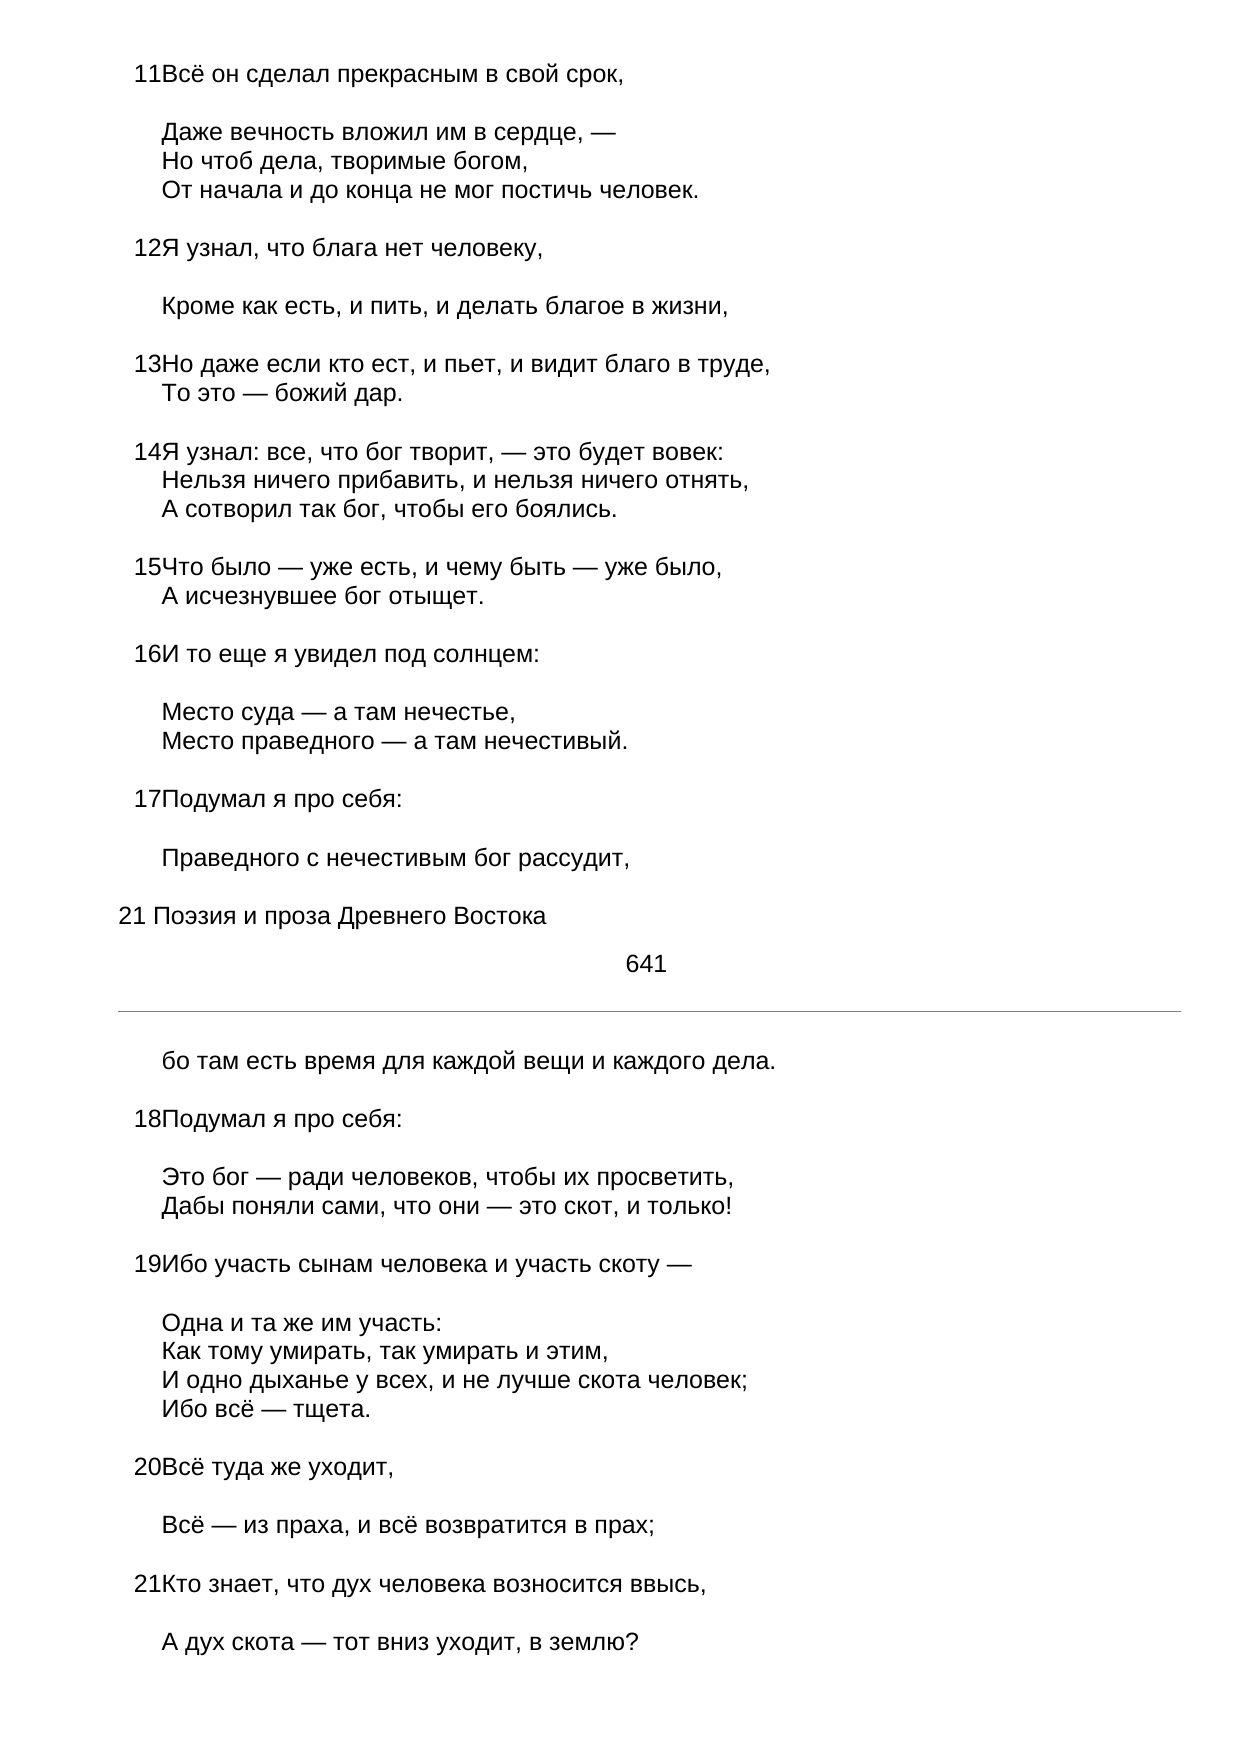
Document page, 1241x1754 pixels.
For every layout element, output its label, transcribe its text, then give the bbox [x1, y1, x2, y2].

table_header [118, 1046, 161, 1104]
table_cell 20 [118, 1452, 161, 1510]
table_cell 19 [118, 1249, 161, 1308]
table_cell [118, 843, 161, 901]
table_cell 17 [118, 784, 161, 843]
table_cell 14 [118, 436, 161, 552]
table_header бо там есть время для каждой вещи и каждого дела. [161, 1046, 901, 1104]
table_cell 13 [118, 350, 161, 436]
table_cell Подумал я про себя: [161, 784, 867, 843]
table_cell 12 [118, 233, 161, 291]
table_cell Праведного с нечестивым бог рассудит, [161, 843, 867, 901]
table_cell Ибо участь сынам человека и участь скоту — [161, 1249, 901, 1308]
table_cell Место суда — а там нечестье, Место праведного — а там нечестивый. [161, 698, 867, 784]
table_cell И то еще я увидел под солнцем: [161, 639, 867, 697]
table_cell 21 [118, 1569, 161, 1627]
table_cell Даже вечность вложил им в сердце, — Но чтоб дела, творимые богом, От начала и до конца не мог постичь человек. [161, 117, 867, 233]
table_cell Всё он сделал прекрасным в свой срок, [161, 59, 867, 117]
table_cell [118, 698, 161, 784]
table_cell Кроме как есть, и пить, и делать благое в жизни, [161, 291, 867, 349]
table_cell Одна и та же им участь: Как тому умирать, так умирать и этим, И одно дыханье у всех, и не лучше скота человек; Ибо всё — тщета. [161, 1308, 901, 1452]
table_cell Я узнал, что блага нет человеку, [161, 233, 867, 291]
table_cell 16 [118, 639, 161, 697]
table_cell Всё туда же уходит, [161, 1452, 901, 1510]
table_cell Это бог — ради человеков, чтобы их просветить, Дабы поняли сами, что они — это скот, и только! [161, 1163, 901, 1249]
table_cell Что было — уже есть, и чему быть — уже было, А исчезнувшее бог отыщет. [161, 552, 867, 639]
text 21 Поэзия и проза Древнего Востока [118, 901, 1181, 929]
table_cell [118, 1627, 161, 1685]
text 641 [118, 949, 1181, 978]
table_cell [118, 1163, 161, 1249]
table_cell [118, 291, 161, 349]
table_cell Но даже если кто ест, и пьет, и видит благо в труде, То это — божий дар. [161, 350, 867, 436]
table_cell Подумал я про себя: [161, 1104, 901, 1162]
table_cell 15 [118, 552, 161, 639]
table_cell [118, 1308, 161, 1452]
table_cell 11 [118, 59, 161, 117]
table_cell Кто знает, что дух человека возносится ввысь, [161, 1569, 901, 1627]
table_cell Всё — из праха, и всё возвратится в прах; [161, 1510, 901, 1568]
table_cell [118, 117, 161, 233]
table_cell [118, 1510, 161, 1568]
table_cell А дух скота — тот вниз уходит, в землю? [161, 1627, 901, 1685]
table_cell 18 [118, 1104, 161, 1162]
table_cell Я узнал: все, что бог творит, — это будет вовек: Нельзя ничего прибавить, и нельзя ничего отнять, А сотворил так бог, чтобы его боялись. [161, 436, 867, 552]
